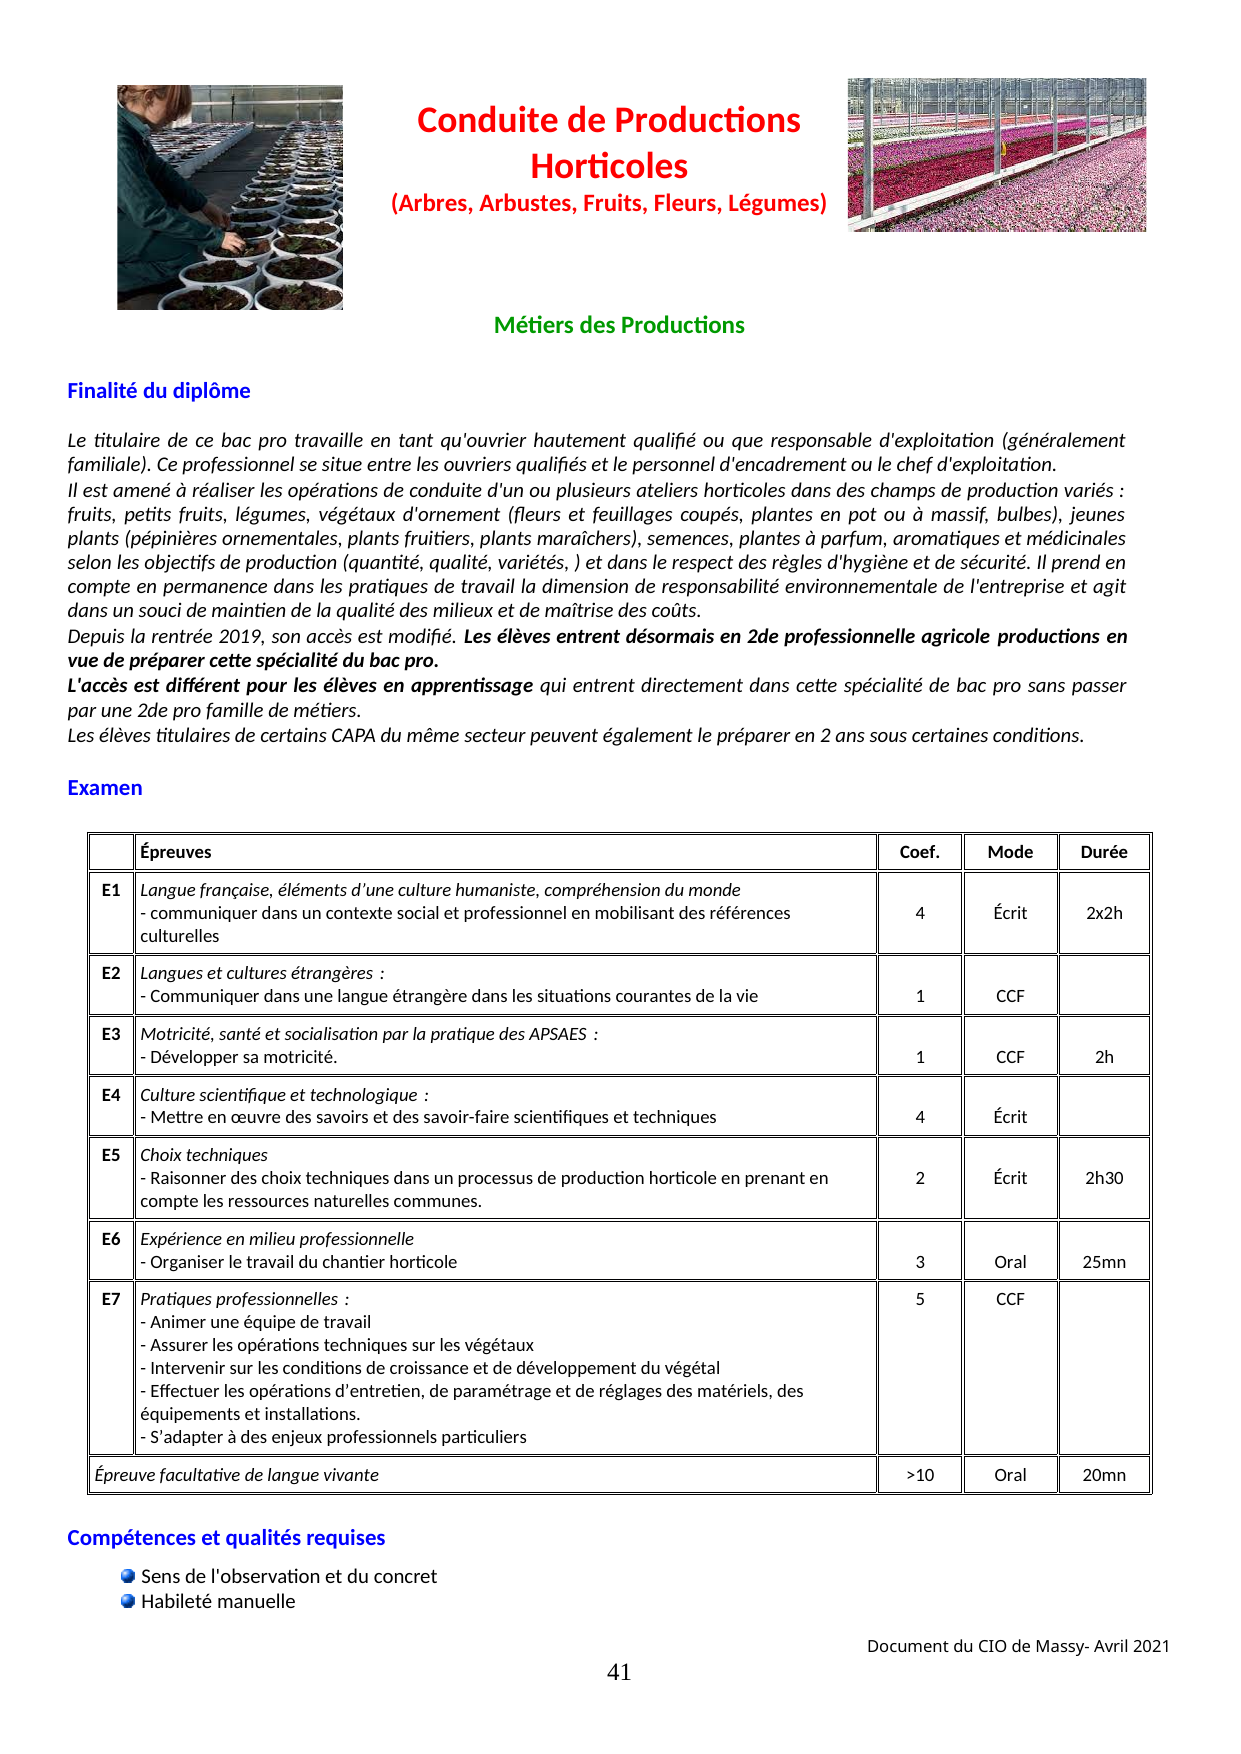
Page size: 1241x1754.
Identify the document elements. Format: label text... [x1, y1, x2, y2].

table_header Durée [1060, 835, 1149, 869]
table_header Mode [965, 835, 1057, 869]
table_cell 2h [1060, 1017, 1149, 1074]
table_cell 5 [879, 1282, 961, 1454]
list Habileté manuelle [121, 1589, 1171, 1613]
table_cell E2 [90, 956, 133, 1013]
picture [117, 85, 343, 310]
table_cell [1060, 956, 1149, 1013]
table_cell 4 [879, 1077, 961, 1135]
table_cell 1 [879, 1017, 961, 1074]
table_cell 3 [879, 1222, 961, 1279]
table_cell 4 [879, 873, 961, 953]
table_cell 25mn [1060, 1222, 1149, 1279]
table_cell E1 [90, 873, 133, 953]
table_cell CCF [965, 956, 1057, 1013]
text L'accès est différent pour les élèves en apprentissage qui entrent directement dans cette spécialité de bac pro sans passer par une 2de pro famille de métiers. [67, 673, 1130, 722]
table_cell 2 [879, 1138, 961, 1218]
table_cell Choix techniques - Raisonner des choix techniques dans un processus de production horticole en prenant en compte les ressources naturelles communes. [136, 1138, 876, 1218]
table_cell Langue française, éléments d’une culture humaniste, compréhension du monde - communiquer dans un contexte social et professionnel en mobilisant des références culturelles [136, 873, 876, 953]
table_cell E7 [90, 1282, 133, 1454]
table_cell E3 [90, 1017, 133, 1074]
table_cell Oral [965, 1457, 1057, 1492]
table_cell 2x2h [1060, 873, 1149, 953]
table_cell [1060, 1282, 1149, 1454]
table_header [90, 835, 133, 869]
picture [121, 1569, 135, 1583]
table_cell CCF [965, 1017, 1057, 1074]
list Sens de l'observation et du concret [121, 1563, 1171, 1589]
table_cell >10 [879, 1457, 961, 1492]
text Le titulaire de ce bac pro travaille en tant qu'ouvrier hautement qualifié ou que responsable d'exploitation (généralement familiale). Ce professionnel se situe entre les ouvriers qualifiés et le personnel d'encadrement ou le chef d'exploitation. [67, 427, 1130, 477]
table_cell Culture scientifique et technologique : - Mettre en œuvre des savoirs et des savoir-faire scientifiques et techniques [136, 1077, 876, 1135]
picture [847, 78, 1147, 232]
text Examen [67, 773, 1171, 801]
table_cell Langues et cultures étrangères : - Communiquer dans une langue étrangère dans les situations courantes de la vie [136, 956, 876, 1013]
table_cell Motricité, santé et socialisation par la pratique des APSAES : - Développer sa motricité. [136, 1017, 876, 1074]
subtitle Finalité du diplôme [67, 376, 1171, 404]
table_cell Écrit [965, 873, 1057, 953]
table_cell CCF [965, 1282, 1057, 1454]
table_cell Pratiques professionnelles : - Animer une équipe de travail - Assurer les opérations techniques sur les végétaux - Intervenir sur les conditions de croissance et de développement du végétal - Effectuer les opérations d’entretien, de paramétrage et de réglages des matériels, des équipements et installations. - S’adapter à des enjeux professionnels particuliers [136, 1282, 876, 1454]
table_cell E6 [90, 1222, 133, 1279]
table_cell 2h30 [1060, 1138, 1149, 1218]
table_cell [1060, 1077, 1149, 1135]
subtitle Métiers des Productions [67, 279, 1171, 340]
text Depuis la rentrée 2019, son accès est modifié. Les élèves entrent désormais en 2de professionnelle agricole productions en vue de préparer cette spécialité du bac pro. [67, 623, 1130, 673]
text Les élèves titulaires de certains CAPA du même secteur peuvent également le préparer en 2 ans sous certaines conditions. [67, 722, 1130, 748]
text Compétences et qualités requises [67, 1523, 1171, 1551]
table_header Épreuves [136, 835, 876, 869]
table_cell E4 [90, 1077, 133, 1135]
text Il est amené à réaliser les opérations de conduite d'un ou plusieurs ateliers horticoles dans des champs de production variés : fruits, petits fruits, légumes, végétaux d'ornement (fleurs et feuillages coupés, plantes en pot ou à massif, bulbes), jeunes plants (pépinières ornementales, plants fruitiers, plants maraîchers), semences, plantes à parfum, aromatiques et médicinales selon les objectifs de production (quantité, qualité, variétés, ) et dans le respect des règles d'hygiène et de sécurité. Il prend en compte en permanence dans les pratiques de travail la dimension de responsabilité environnementale de l'entreprise et agit dans un souci de maintien de la qualité des milieux et de maîtrise des coûts. [67, 477, 1130, 623]
table_cell 20mn [1060, 1457, 1149, 1492]
table_header Coef. [879, 835, 961, 869]
table_cell Oral [965, 1222, 1057, 1279]
table_cell 1 [879, 956, 961, 1013]
table_cell Expérience en milieu professionnelle - Organiser le travail du chantier horticole [136, 1222, 876, 1279]
table_cell Épreuve facultative de langue vivante [90, 1457, 876, 1492]
table_cell E5 [90, 1138, 133, 1218]
picture [121, 1594, 135, 1608]
table_cell Écrit [965, 1138, 1057, 1218]
table_cell Écrit [965, 1077, 1057, 1135]
